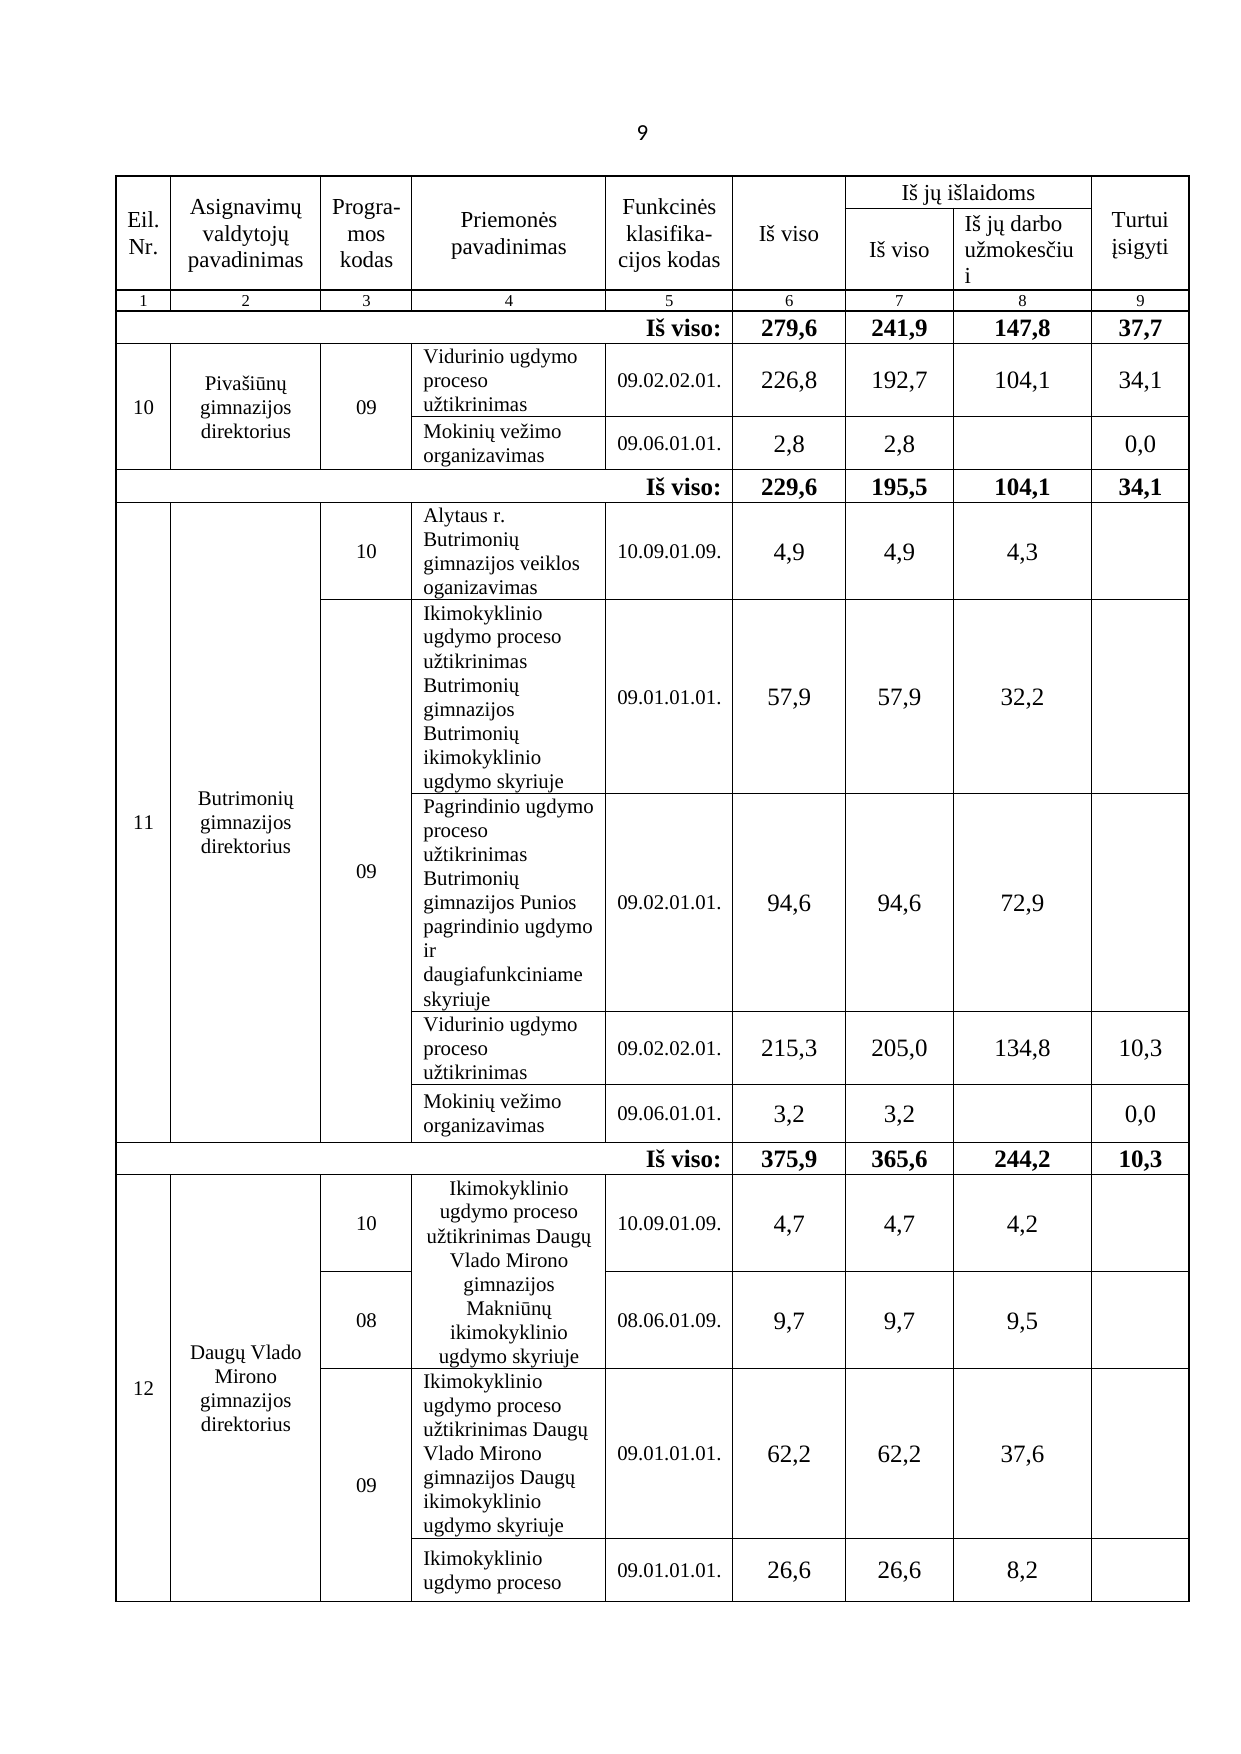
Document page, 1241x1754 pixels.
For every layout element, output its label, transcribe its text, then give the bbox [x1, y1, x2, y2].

table_cell Vidurinio ugdymo proceso užtikrinimas [412, 1012, 605, 1084]
table_cell 134,8 [954, 1012, 1091, 1084]
table_cell 09.06.01.01. [606, 1085, 732, 1142]
table_cell Mokinių vežimo organizavimas [412, 1085, 605, 1142]
table_cell 195,5 [846, 470, 953, 502]
table_cell Mokinių vežimo organizavimas [412, 417, 605, 469]
table_cell 09 [321, 600, 411, 1142]
table_cell 4,7 [846, 1175, 953, 1271]
table_cell Ikimokyklinio ugdymo proceso užtikrinimas Butrimonių gimnazijos Butrimonių ikimokyklinio ugdymo skyriuje [412, 600, 605, 793]
table_cell 8 [954, 291, 1091, 310]
table_cell [1092, 1369, 1188, 1537]
table_cell 12 [117, 1175, 170, 1601]
table_cell [1092, 503, 1188, 599]
table_cell 104,1 [954, 470, 1091, 502]
table_cell 365,6 [846, 1143, 953, 1174]
table_header Progra-mos kodas [321, 177, 411, 289]
table_cell 192,7 [846, 344, 953, 416]
table_cell 279,6 [733, 312, 845, 343]
table_cell 62,2 [733, 1369, 845, 1537]
table_cell 4,7 [733, 1175, 845, 1271]
table_cell [1092, 794, 1188, 1011]
table_cell Vidurinio ugdymo proceso užtikrinimas [412, 344, 605, 416]
table_cell [1092, 1272, 1188, 1368]
table_cell 4,2 [954, 1175, 1091, 1271]
table_cell 09 [321, 344, 411, 469]
table_cell 375,9 [733, 1143, 845, 1174]
table_cell [1092, 1539, 1188, 1601]
table_cell 09.01.01.01. [606, 600, 732, 793]
table_header Eil. Nr. [117, 177, 170, 289]
table_header Priemonės pavadinimas [412, 177, 605, 289]
table_cell [1092, 600, 1188, 793]
table_cell 09.01.01.01. [606, 1369, 732, 1537]
table_cell Pagrindinio ugdymo proceso užtikrinimas Butrimonių gimnazijos Punios pagrindinio ugdymo ir daugiafunkciniame skyriuje [412, 794, 605, 1011]
table_cell 0,0 [1092, 1085, 1188, 1142]
table_cell 09.02.02.01. [606, 344, 732, 416]
table_cell 6 [733, 291, 845, 310]
table_cell [954, 1085, 1091, 1142]
table_cell 2,8 [733, 417, 845, 469]
table_cell 147,8 [954, 312, 1091, 343]
table_cell 09 [321, 1369, 411, 1601]
table_cell 57,9 [846, 600, 953, 793]
table_cell 62,2 [846, 1369, 953, 1537]
table_cell 09.02.01.01. [606, 794, 732, 1011]
table_cell 26,6 [733, 1539, 845, 1601]
table_cell 37,7 [1092, 312, 1188, 343]
table_cell 09.02.02.01. [606, 1012, 732, 1084]
table_header Asignavimų valdytojų pavadinimas [171, 177, 320, 289]
table_cell 37,6 [954, 1369, 1091, 1537]
table_cell Daugų Vlado Mirono gimnazijos direktorius [171, 1175, 320, 1601]
table_cell 9 [1092, 291, 1188, 310]
table_cell Iš viso [846, 209, 953, 289]
table_cell Butrimonių gimnazijos direktorius [171, 503, 320, 1142]
table_cell 8,2 [954, 1539, 1091, 1601]
table_cell 10.09.01.09. [606, 503, 732, 599]
table_header Funkcinės klasifika-cijos kodas [606, 177, 732, 289]
table_cell 4,9 [733, 503, 845, 599]
table_cell 2,8 [846, 417, 953, 469]
table_cell 10.09.01.09. [606, 1175, 732, 1271]
table_cell 5 [606, 291, 732, 310]
table_cell 26,6 [846, 1539, 953, 1601]
table_cell [1092, 1175, 1188, 1271]
table_cell 9,7 [846, 1272, 953, 1368]
table_cell 7 [846, 291, 953, 310]
table_cell Alytaus r. Butrimonių gimnazijos veiklos oganizavimas [412, 503, 605, 599]
table_cell 4,9 [846, 503, 953, 599]
table_cell 72,9 [954, 794, 1091, 1011]
table_cell Ikimokyklinio ugdymo proceso užtikrinimas Daugų Vlado Mirono gimnazijos Makniūnų ikimokyklinio ugdymo skyriuje [412, 1175, 605, 1368]
table_cell 241,9 [846, 312, 953, 343]
table_cell 10 [117, 344, 170, 469]
table_header Turtui įsigyti [1092, 177, 1188, 289]
table_cell 09.01.01.01. [606, 1539, 732, 1601]
table_cell [954, 417, 1091, 469]
table_cell 08 [321, 1272, 411, 1368]
table_cell 10 [321, 503, 411, 599]
table_cell Ikimokyklinio ugdymo proceso užtikrinimas Daugų Vlado Mirono gimnazijos Daugų ikimokyklinio ugdymo skyriuje [412, 1369, 605, 1537]
table_cell 32,2 [954, 600, 1091, 793]
table_cell 09.06.01.01. [606, 417, 732, 469]
table_cell 2 [171, 291, 320, 310]
table_cell 08.06.01.09. [606, 1272, 732, 1368]
table_cell 10,3 [1092, 1143, 1188, 1174]
table_cell 9,7 [733, 1272, 845, 1368]
table_cell 4,3 [954, 503, 1091, 599]
table_cell 3 [321, 291, 411, 310]
table_cell 10 [321, 1175, 411, 1271]
table_cell 94,6 [846, 794, 953, 1011]
table_cell 3,2 [846, 1085, 953, 1142]
table_cell Pivašiūnų gimnazijos direktorius [171, 344, 320, 469]
table_cell 57,9 [733, 600, 845, 793]
table_cell 0,0 [1092, 417, 1188, 469]
table_header Iš jų išlaidoms [846, 177, 1091, 208]
table_cell 229,6 [733, 470, 845, 502]
table_cell 226,8 [733, 344, 845, 416]
table_cell 10,3 [1092, 1012, 1188, 1084]
table_cell 104,1 [954, 344, 1091, 416]
table_cell 9,5 [954, 1272, 1091, 1368]
table_cell 215,3 [733, 1012, 845, 1084]
table_cell 94,6 [733, 794, 845, 1011]
table_cell 1 [117, 291, 170, 310]
table_cell 244,2 [954, 1143, 1091, 1174]
table_cell 34,1 [1092, 344, 1188, 416]
table_cell Iš viso: [117, 312, 732, 343]
table_cell 4 [412, 291, 605, 310]
table_cell 11 [117, 503, 170, 1142]
table_header Iš viso [733, 177, 845, 289]
table_cell Iš jų darbo užmokesčiui [954, 209, 1091, 289]
table_cell Iš viso: [117, 1143, 732, 1174]
table_cell Ikimokyklinio ugdymo proceso [412, 1539, 605, 1601]
table_cell 205,0 [846, 1012, 953, 1084]
table_cell 34,1 [1092, 470, 1188, 502]
table_cell 3,2 [733, 1085, 845, 1142]
table_cell Iš viso: [117, 470, 732, 502]
